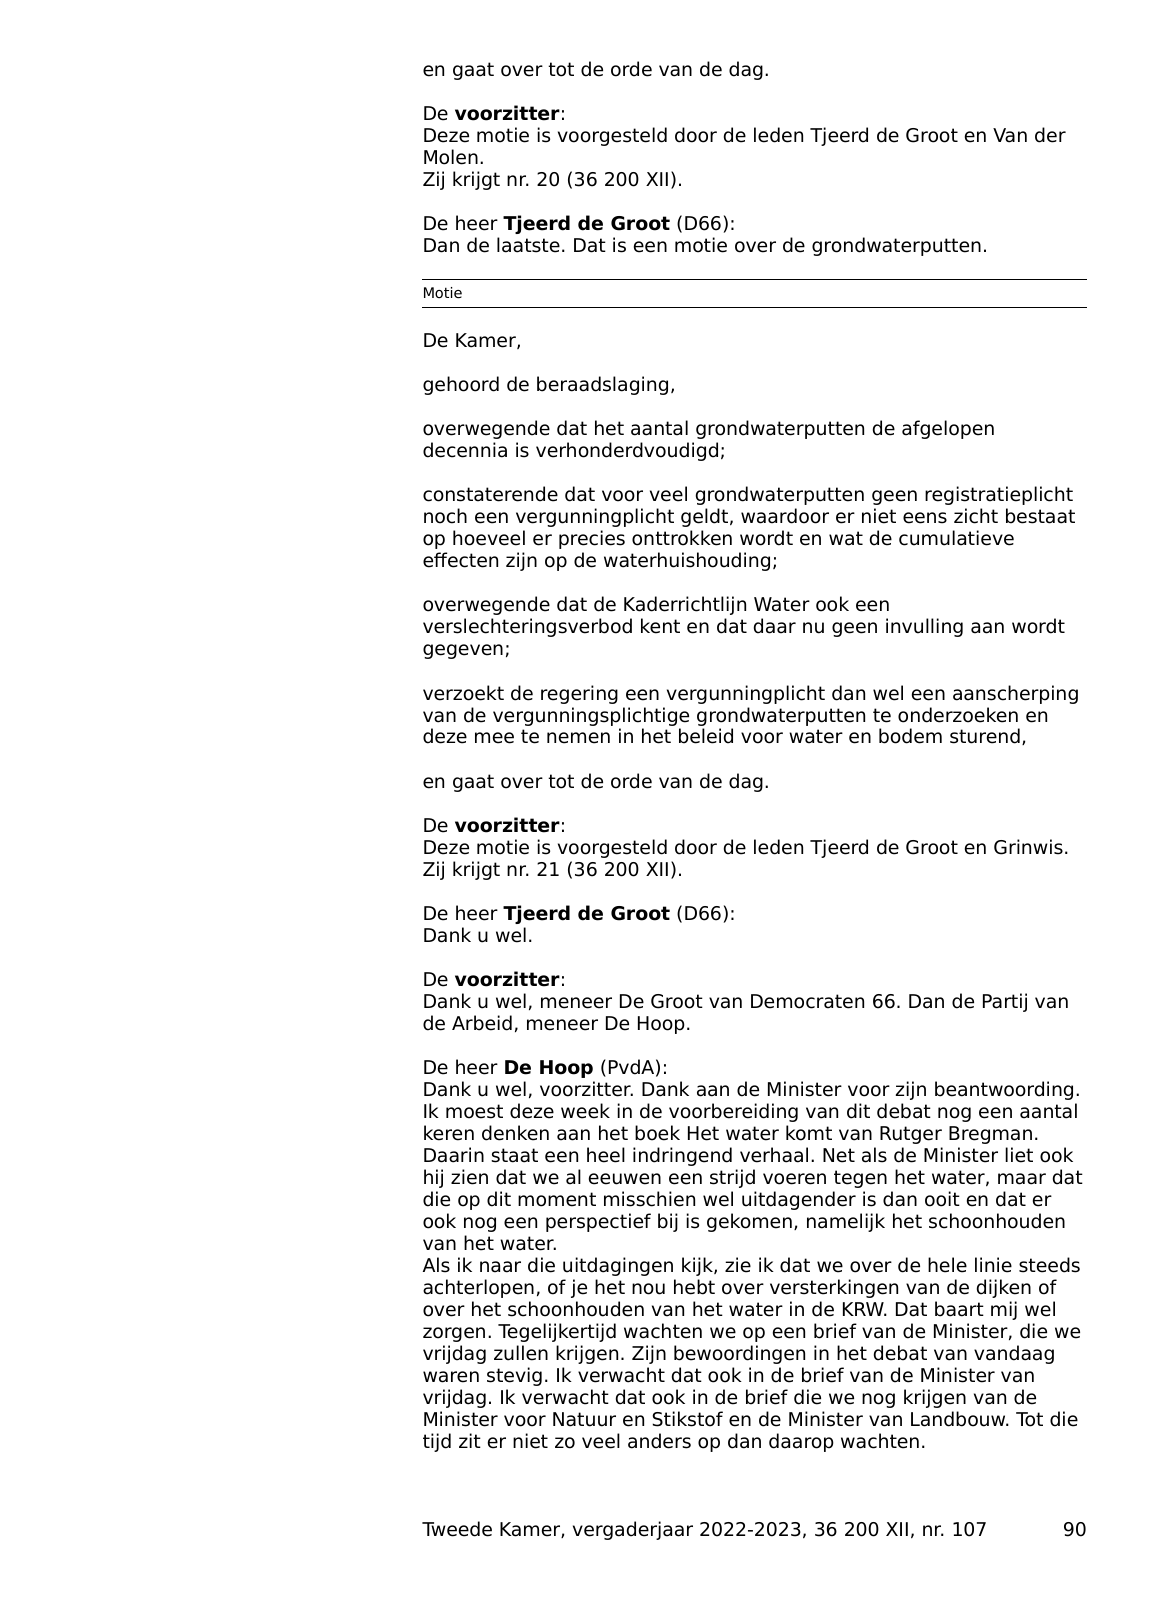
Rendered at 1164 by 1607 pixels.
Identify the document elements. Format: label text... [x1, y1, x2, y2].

text De Kamer, [422, 330, 1087, 352]
text De heer De Hoop (PvdA): [422, 1057, 1087, 1079]
text overwegende dat de Kaderrichtlijn Water ook een verslechteringsverbod kent en dat daar nu geen invulling aan wordt gegeven; [422, 594, 1087, 660]
text Dan de laatste. Dat is een motie over de grondwaterputten. [422, 235, 1087, 257]
text Zij krijgt nr. 20 (36 200 XII). [422, 169, 1087, 191]
text Deze motie is voorgesteld door de leden Tjeerd de Groot en Van der Molen. [422, 125, 1087, 169]
text De heer Tjeerd de Groot (D66): [422, 213, 1087, 235]
text Deze motie is voorgesteld door de leden Tjeerd de Groot en Grinwis. [422, 837, 1087, 859]
text en gaat over tot de orde van de dag. [422, 59, 1087, 81]
text Als ik naar die uitdagingen kijk, zie ik dat we over de hele linie steeds achterlopen, of je het nou hebt over versterkingen van de dijken of over het schoonhouden van het water in de KRW. Dat baart mij wel zorgen. Tegelijkertijd wachten we op een brief van de Minister, die we vrijdag zullen krijgen. Zijn bewoordingen in het debat van vandaag waren stevig. Ik verwacht dat ook in de brief van de Minister van vrijdag. Ik verwacht dat ook in de brief die we nog krijgen van de Minister voor Natuur en Stikstof en de Minister van Landbouw. Tot die tijd zit er niet zo veel anders op dan daarop wachten. [422, 1255, 1087, 1453]
text De heer Tjeerd de Groot (D66): [422, 903, 1087, 925]
text constaterende dat voor veel grondwaterputten geen registratieplicht noch een vergunningplicht geldt, waardoor er niet eens zicht bestaat op hoeveel er precies onttrokken wordt en wat de cumulatieve effecten zijn op de waterhuishouding; [422, 484, 1087, 572]
text De voorzitter: [422, 969, 1087, 991]
text De voorzitter: [422, 103, 1087, 125]
text en gaat over tot de orde van de dag. [422, 771, 1087, 793]
text Dank u wel, meneer De Groot van Democraten 66. Dan de Partij van de Arbeid, meneer De Hoop. [422, 991, 1087, 1035]
text Dank u wel, voorzitter. Dank aan de Minister voor zijn beantwoording. Ik moest deze week in de voorbereiding van dit debat nog een aantal keren denken aan het boek Het water komt van Rutger Bregman. Daarin staat een heel indringend verhaal. Net als de Minister liet ook hij zien dat we al eeuwen een strijd voeren tegen het water, maar dat die op dit moment misschien wel uitdagender is dan ooit en dat er ook nog een perspectief bij is gekomen, namelijk het schoonhouden van het water. [422, 1079, 1087, 1255]
text De voorzitter: [422, 815, 1087, 837]
text overwegende dat het aantal grondwaterputten de afgelopen decennia is verhonderdvoudigd; [422, 418, 1087, 462]
text verzoekt de regering een vergunningplicht dan wel een aanscherping van de vergunningsplichtige grondwaterputten te onderzoeken en deze mee te nemen in het beleid voor water en bodem sturend, [422, 682, 1087, 748]
text gehoord de beraadslaging, [422, 374, 1087, 396]
text Dank u wel. [422, 925, 1087, 947]
text Zij krijgt nr. 21 (36 200 XII). [422, 859, 1087, 881]
table_header Motie [422, 280, 1087, 307]
